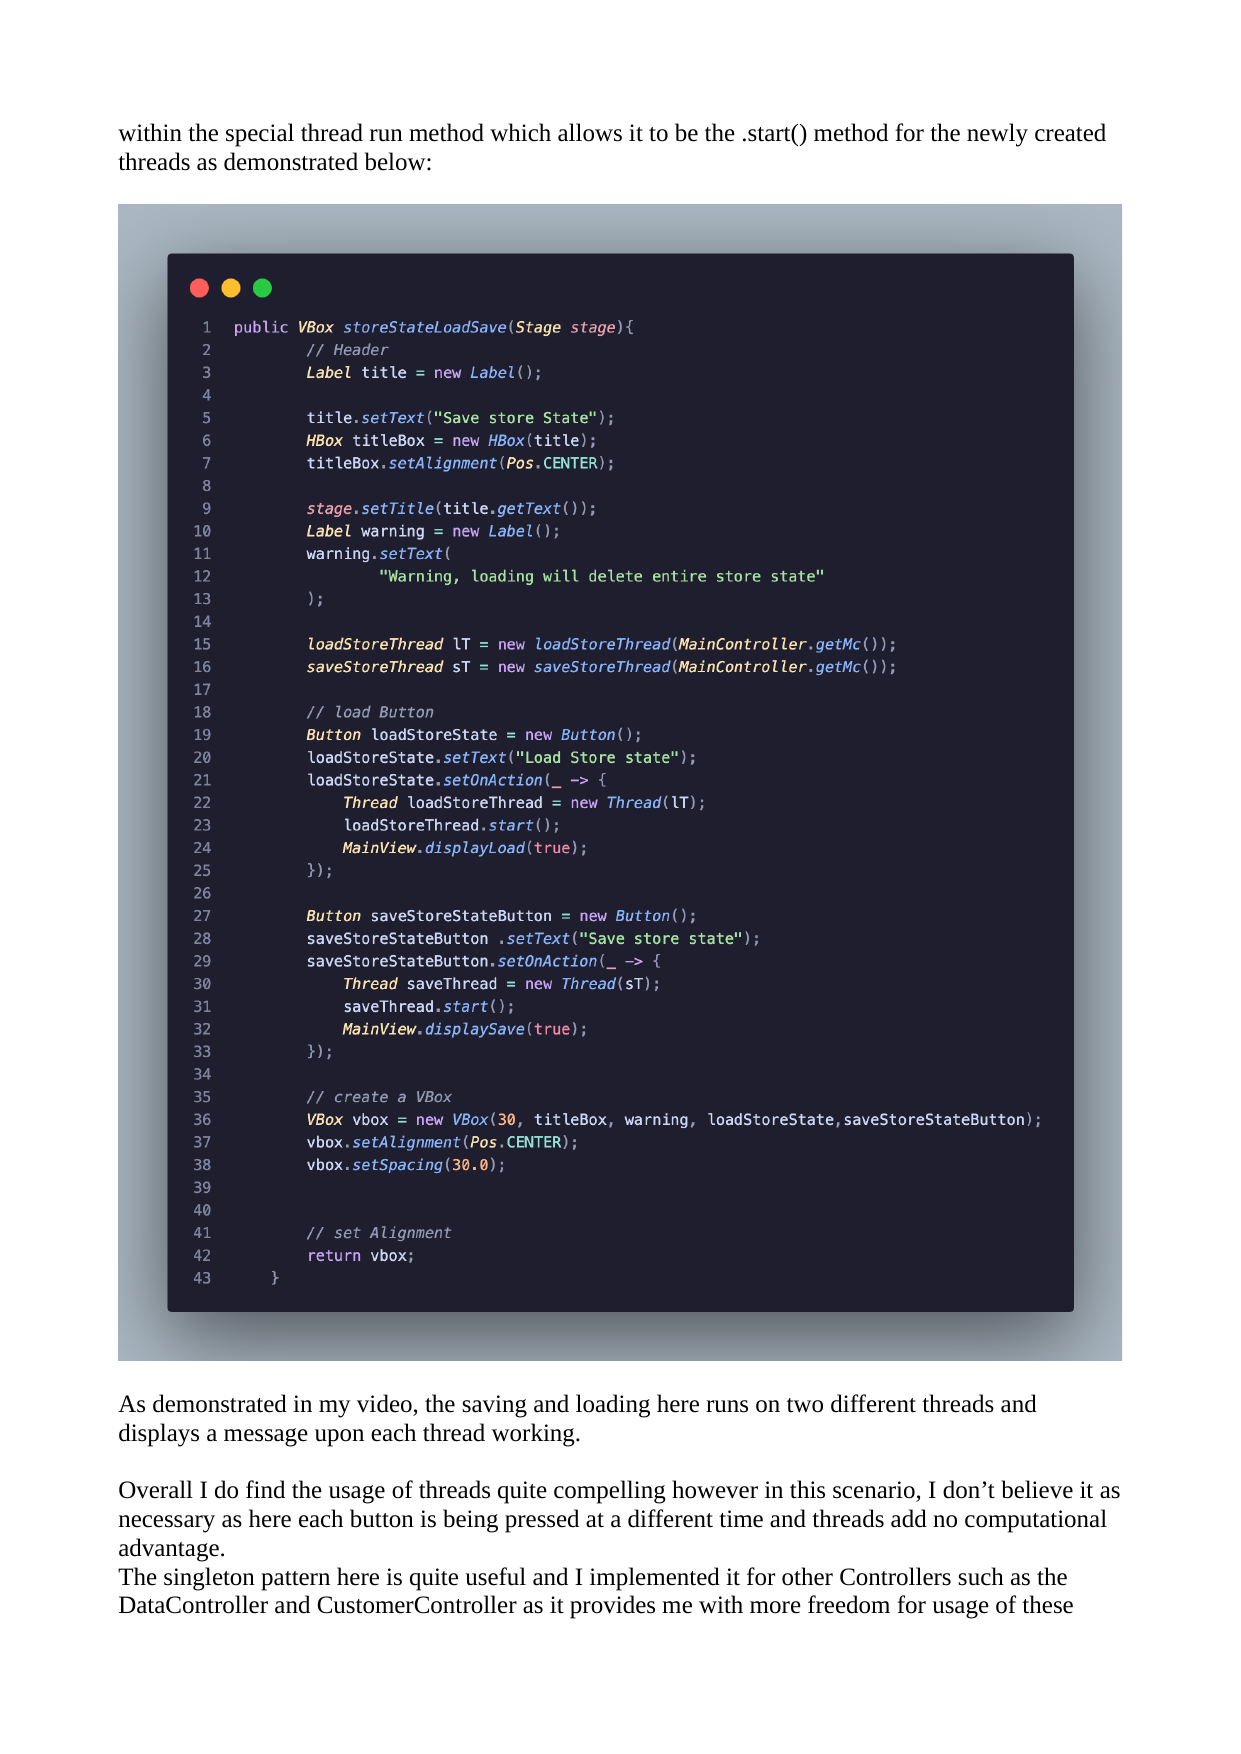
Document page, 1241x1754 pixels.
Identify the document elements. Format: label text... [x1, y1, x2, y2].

text As demonstrated in my video, the saving and loading here runs on two different threads and displays a message upon each thread working. [118, 1389, 1122, 1447]
text The singleton pattern here is quite useful and I implemented it for other Controllers such as the DataController and CustomerController as it provides me with more freedom for usage of these [118, 1562, 1122, 1619]
text within the special thread run method which allows it to be the .start() method for the newly created threads as demonstrated below: [118, 118, 1122, 176]
picture [118, 204, 1123, 1361]
text Overall I do find the usage of threads quite compelling however in this scenario, I don’t believe it as necessary as here each button is being pressed at a different time and threads add no computational advantage. [118, 1475, 1122, 1562]
